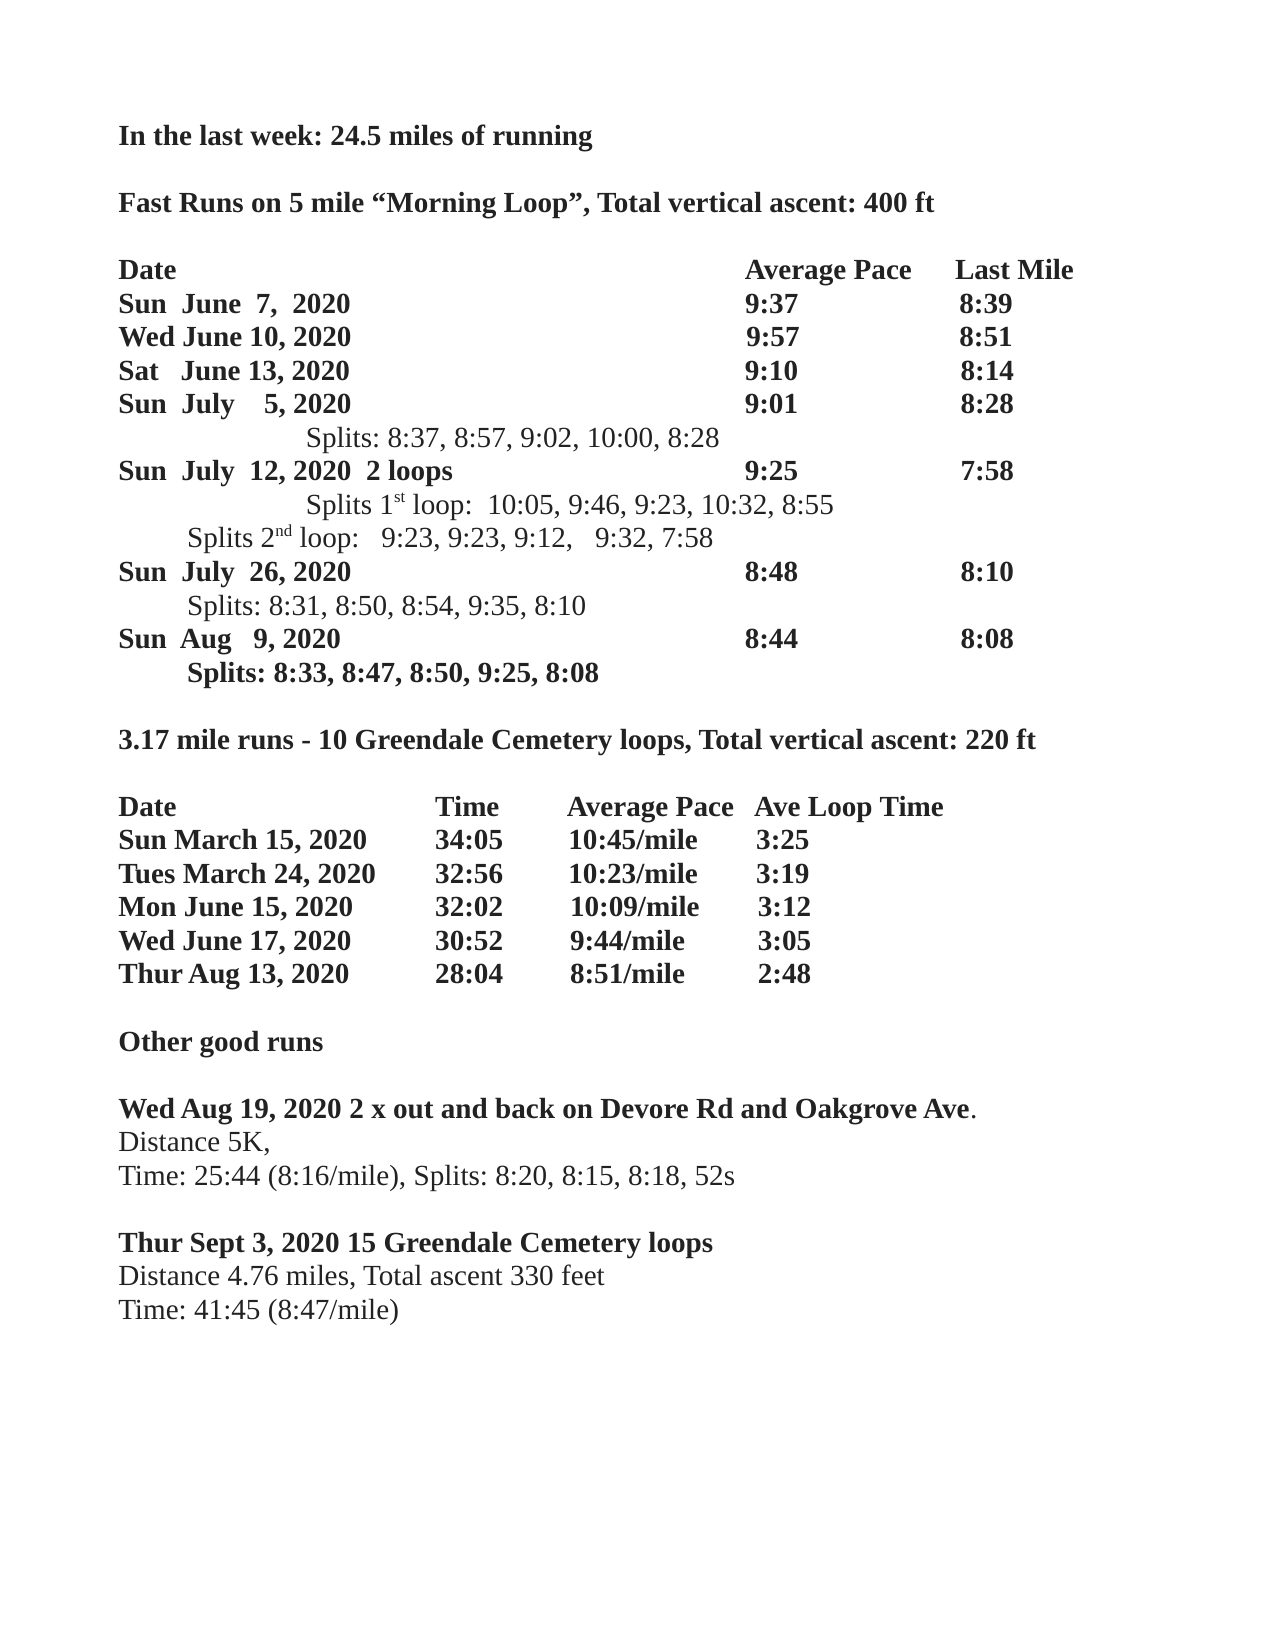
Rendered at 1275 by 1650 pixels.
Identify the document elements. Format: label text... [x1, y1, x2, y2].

text Distance 5K, [118, 1124, 1161, 1158]
text Time: 25:44 (8:16/mile), Splits: 8:20, 8:15, 8:18, 52s [118, 1158, 1161, 1191]
text Mon June 15, 2020 32:02 10:09/mile 3:12 [118, 889, 1161, 923]
text In the last week: 24.5 miles of running [118, 118, 1161, 152]
text Sat June 13, 2020 9:10 8:14 Sun July 5, 2020 9:01 8:28 Splits: 8:37, 8:57, 9:02, 10:00, 8:28 Sun July 12, 2020 2 loops 9:25 7:58 Splits 1st loop: 10:05, 9:46, 9:23, 10:32, 8:55 [118, 353, 1161, 521]
text Wed June 17, 2020 30:52 9:44/mile 3:05 [118, 923, 1161, 957]
text Other good runs [118, 1024, 1161, 1057]
text Sun Aug 9, 2020 8:44 8:08 Splits: 8:33, 8:47, 8:50, 9:25, 8:08 [118, 621, 1161, 688]
list 3.17 mile runs - 10 Greendale Cemetery loops, Total vertical ascent: 220 ft [118, 722, 1161, 755]
text Sun June 7, 2020 9:37 8:39 [118, 286, 1161, 319]
text Fast Runs on 5 mile “Morning Loop”, Total vertical ascent: 400 ft [118, 185, 1161, 219]
text Thur Aug 13, 2020 28:04 8:51/mile 2:48 [118, 957, 1161, 990]
text Distance 4.76 miles, Total ascent 330 feet [118, 1258, 1161, 1292]
text Thur Sept 3, 2020 15 Greendale Cemetery loops [118, 1225, 1161, 1258]
text Tues March 24, 2020 32:56 10:23/mile 3:19 [118, 856, 1161, 889]
text Wed June 10, 2020 9:57 8:51 [118, 319, 1161, 353]
text Date Time Average Pace Ave Loop Time [118, 789, 1161, 822]
text Time: 41:45 (8:47/mile) [118, 1292, 1161, 1326]
text Date Average Pace Last Mile [118, 252, 1161, 286]
text Sun March 15, 2020 34:05 10:45/mile 3:25 [118, 822, 1161, 856]
text Wed Aug 19, 2020 2 x out and back on Devore Rd and Oakgrove Ave. [118, 1091, 1161, 1124]
text Sun July 26, 2020 8:48 8:10 Splits: 8:31, 8:50, 8:54, 9:35, 8:10 [118, 554, 1161, 621]
text Splits 2nd loop: 9:23, 9:23, 9:12, 9:32, 7:58 [118, 521, 1161, 554]
